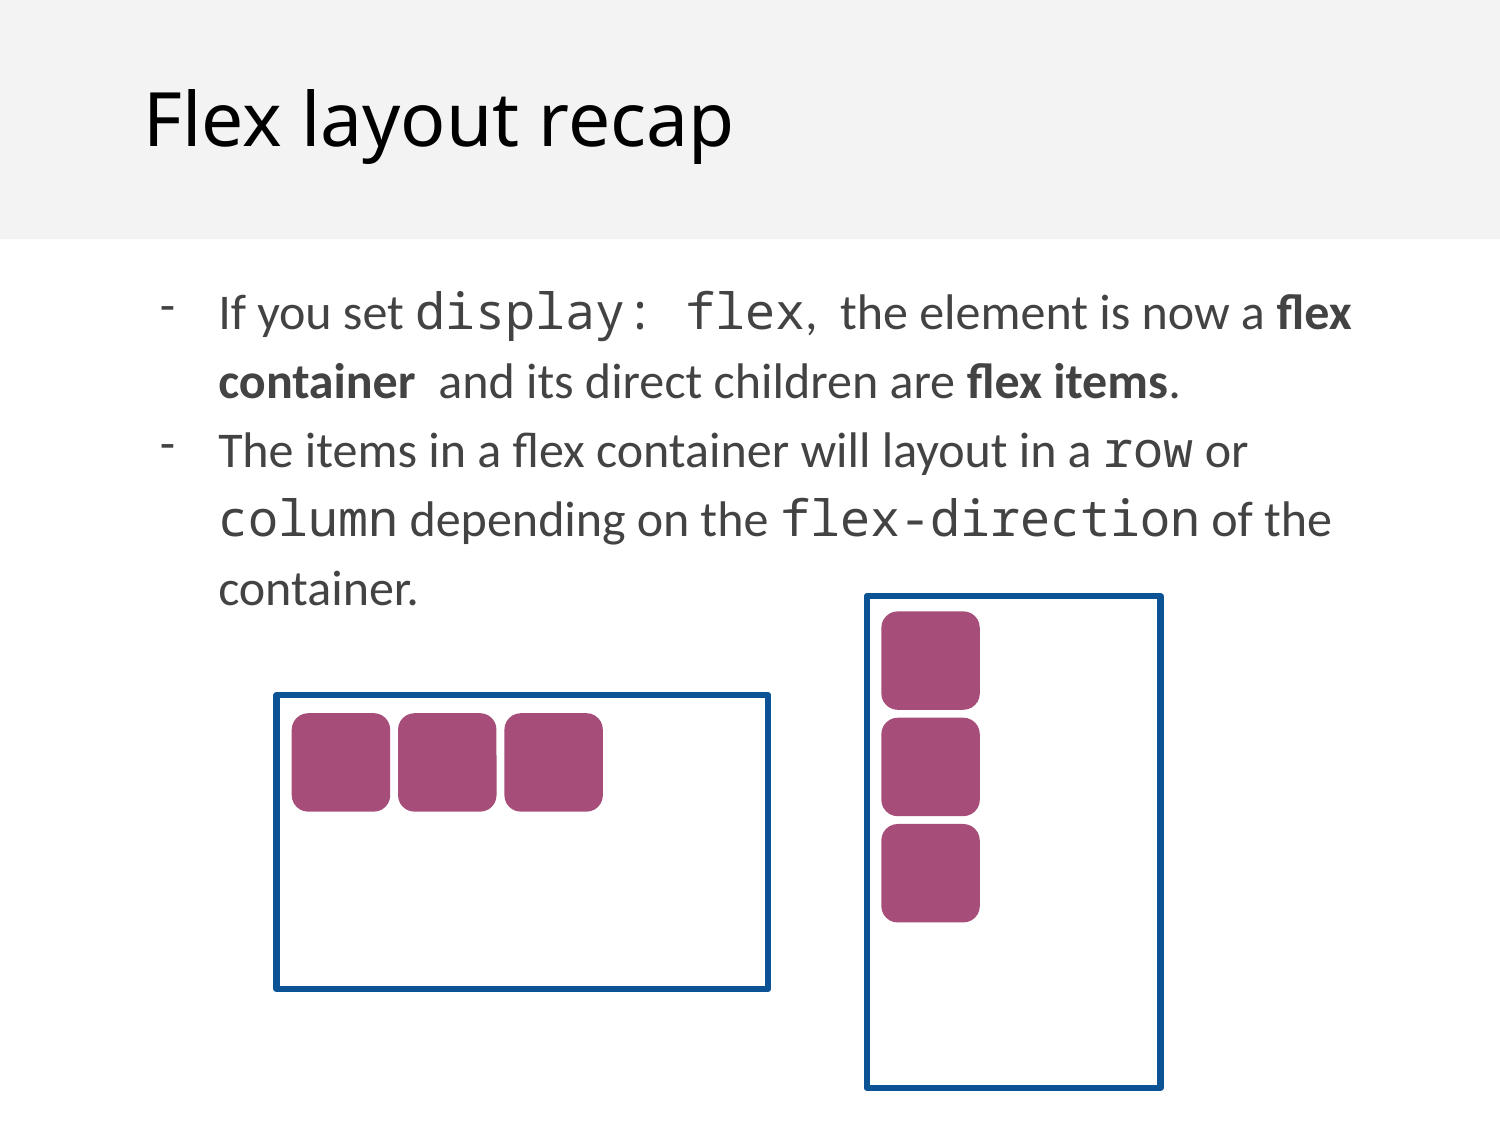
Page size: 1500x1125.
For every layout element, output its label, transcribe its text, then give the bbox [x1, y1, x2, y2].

title Flex layout recap [128, 56, 1372, 183]
text_box [276, 695, 769, 989]
text_box [866, 596, 1161, 1088]
list If you set display: flex, the element is now a flex container and its direct children are flex items. The items in a flex container will layout in a row or column depending on the flex-direction of the container. [128, 255, 1372, 547]
